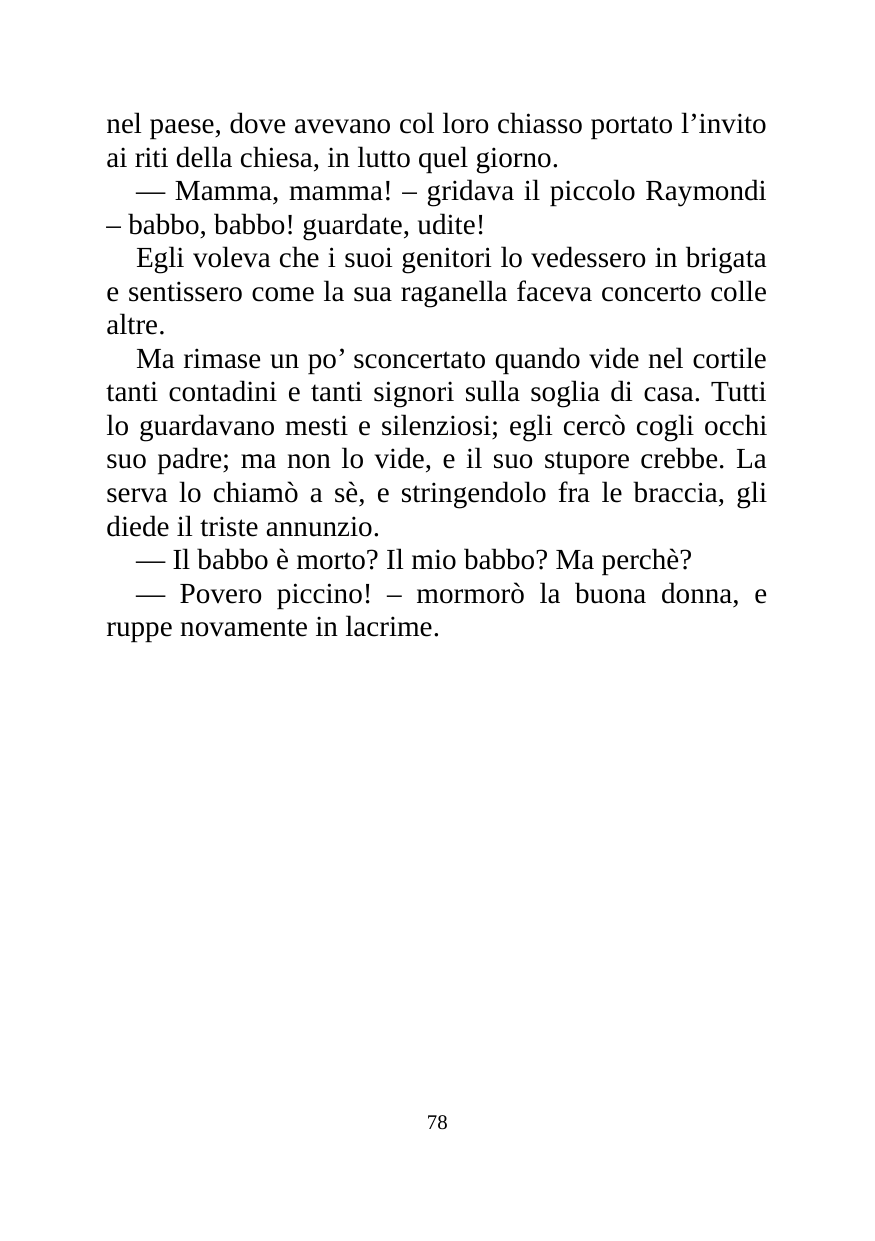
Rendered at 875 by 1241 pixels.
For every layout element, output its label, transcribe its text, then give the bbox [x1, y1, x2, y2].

text — Povero piccino! – mormorò la buona donna, e ruppe novamente in lacrime. [106, 576, 768, 643]
text — Mamma, mamma! – gridava il piccolo Raymondi – babbo, babbo! guardate, udite! [106, 173, 768, 240]
text nel paese, dove avevano col loro chiasso portato l’invito ai riti della chiesa, in lutto quel giorno. [106, 106, 768, 173]
text Egli voleva che i suoi genitori lo vedessero in brigata e sentissero come la sua raganella faceva concerto colle altre. [106, 240, 768, 341]
text — Il babbo è morto? Il mio babbo? Ma perchè? [106, 542, 768, 576]
text Ma rimase un po’ sconcertato quando vide nel cortile tanti contadini e tanti signori sulla soglia di casa. Tutti lo guardavano mesti e silenziosi; egli cercò cogli occhi suo padre; ma non lo vide, e il suo stupore crebbe. La serva lo chiamò a sè, e stringendolo fra le braccia, gli diede il triste annunzio. [106, 341, 768, 542]
